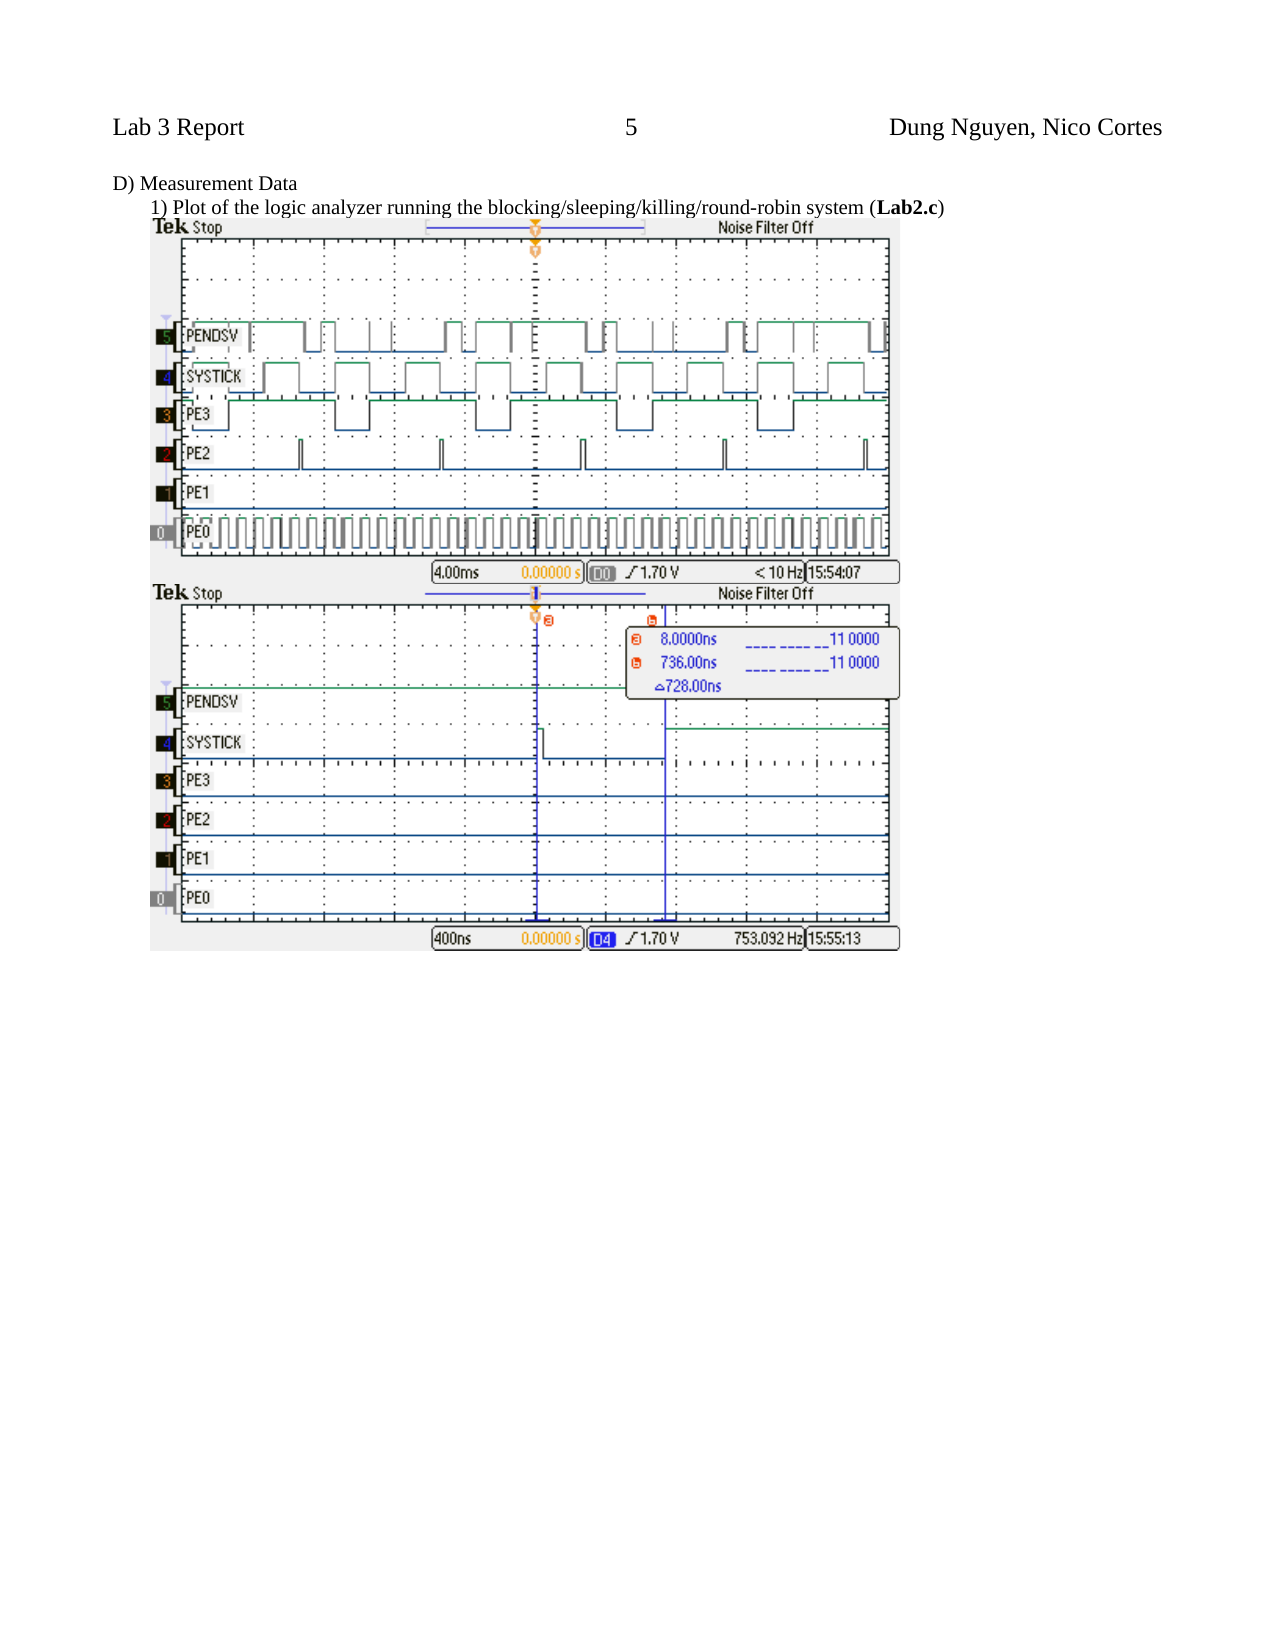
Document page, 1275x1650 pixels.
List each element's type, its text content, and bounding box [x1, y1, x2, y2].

text D) Measurement Data [112, 171, 1162, 195]
text 1) Plot of the logic analyzer running the blocking/sleeping/killing/round-robin system (Lab2.c) [112, 195, 1162, 219]
picture [150, 218, 901, 951]
